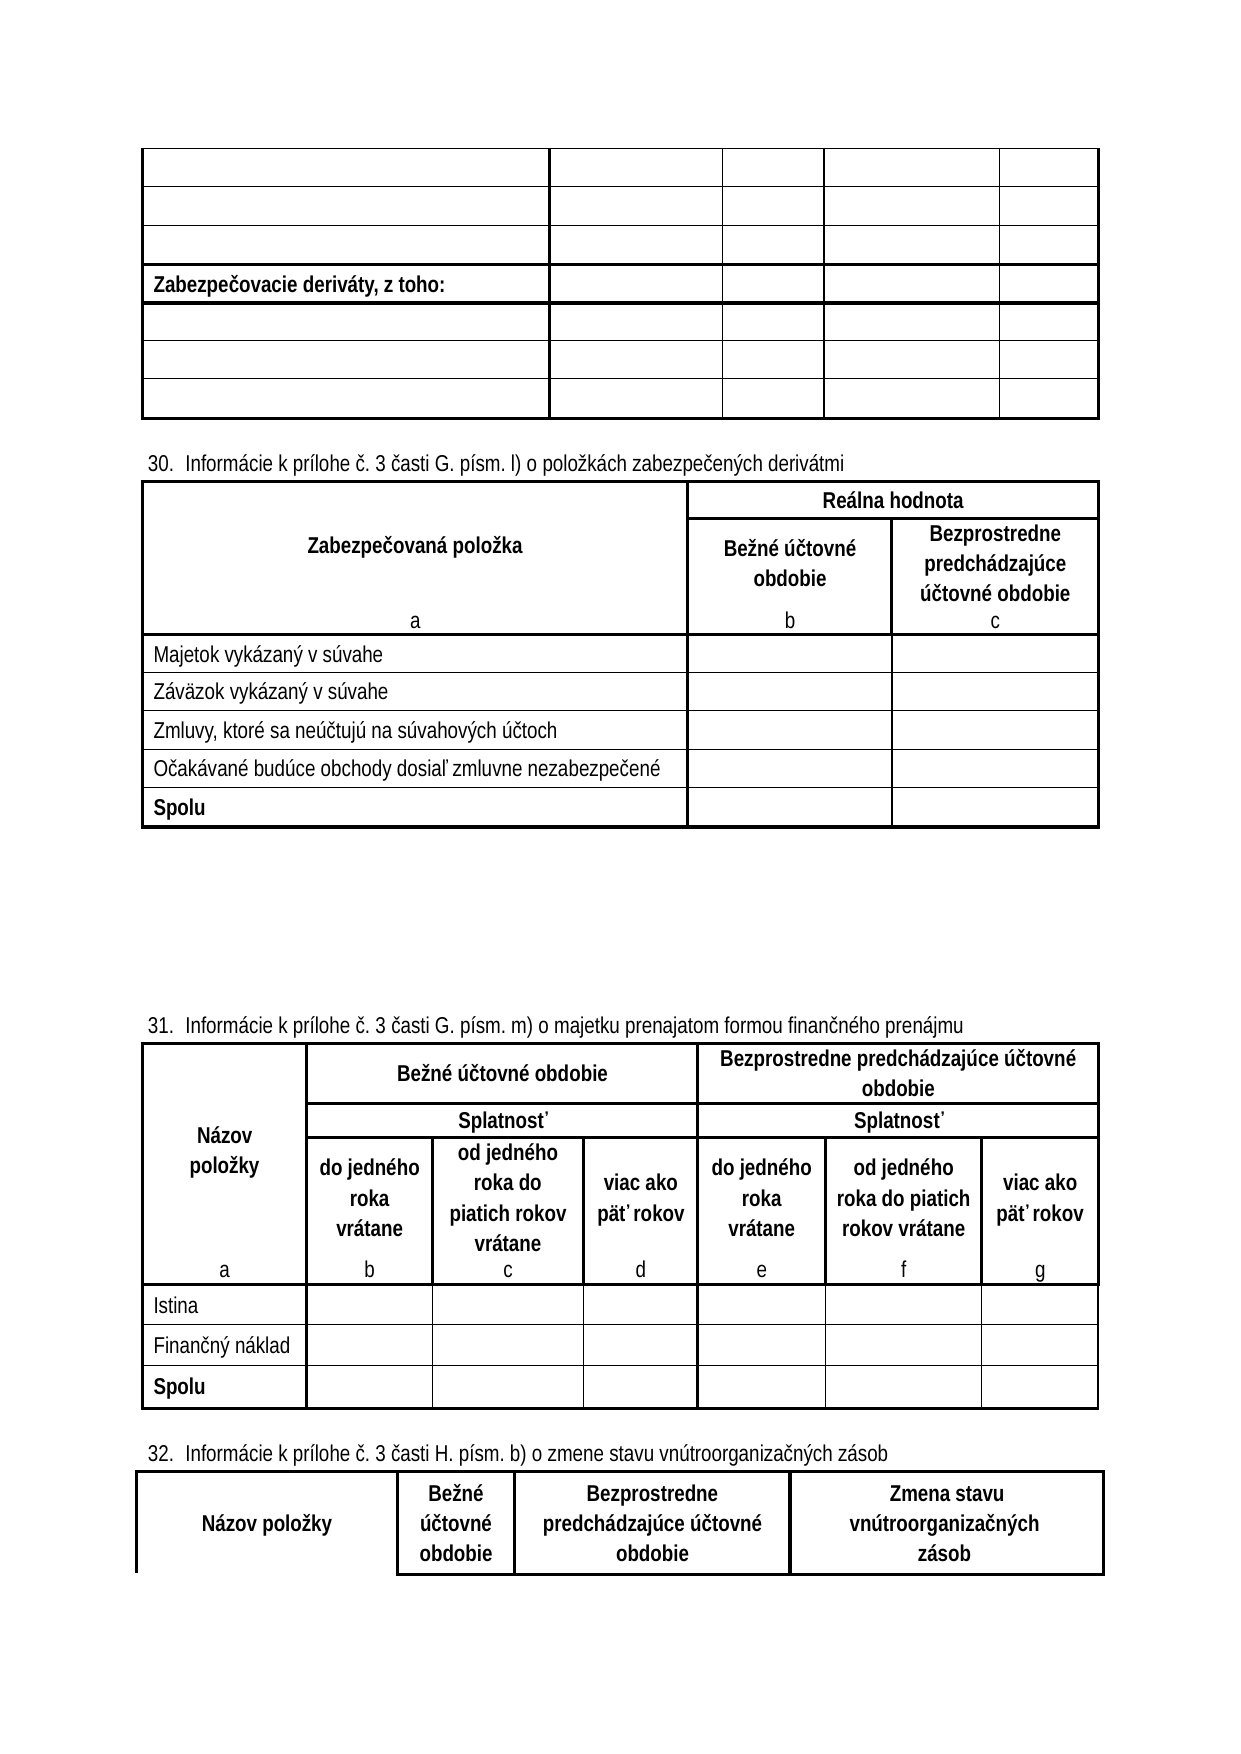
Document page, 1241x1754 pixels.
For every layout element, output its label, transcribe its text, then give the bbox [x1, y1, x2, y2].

table_cell Očakávané budúce obchody dosiaľ zmluvne nezabezpečené [144, 750, 686, 787]
table_cell a [144, 1256, 305, 1282]
table_cell do jedného roka vrátane [699, 1139, 824, 1256]
table_cell b [689, 607, 890, 633]
table_cell g [983, 1256, 1097, 1282]
table_cell [1000, 266, 1097, 301]
table_cell [1000, 149, 1097, 186]
table_cell Splatnosť [699, 1105, 1097, 1136]
table_cell [689, 788, 891, 825]
table_cell [551, 341, 722, 378]
table_cell [551, 149, 722, 186]
table_cell [826, 1325, 981, 1365]
table_cell [699, 1286, 825, 1324]
table_cell [551, 187, 722, 224]
table_header Reálna hodnota [689, 483, 1097, 517]
table_cell [689, 673, 891, 710]
table_cell [584, 1286, 696, 1324]
table_cell [144, 341, 548, 378]
table_cell c [434, 1256, 582, 1282]
table_cell viac ako päť rokov [983, 1139, 1097, 1256]
table_cell Záväzok vykázaný v súvahe [144, 673, 686, 710]
table_cell [893, 673, 1097, 710]
table_cell [551, 305, 722, 340]
table_cell c [893, 607, 1097, 633]
table_header Názov položky [138, 1473, 396, 1573]
table_cell [825, 149, 999, 186]
table_cell [723, 149, 823, 186]
table_cell [982, 1366, 1097, 1407]
table_cell [144, 305, 548, 340]
table_cell od jedného roka do piatich rokov vrátane [827, 1139, 980, 1256]
table_cell [893, 788, 1097, 825]
table_cell [825, 379, 999, 417]
title Informácie k prílohe č. 3 časti H. písm. b) o zmene stavu vnútroorganizačných zásob [148, 1440, 1093, 1466]
table_cell [308, 1366, 432, 1407]
table_cell [689, 711, 891, 748]
table_cell [825, 341, 999, 378]
table_cell Splatnosť [308, 1105, 696, 1136]
table_cell [1000, 341, 1097, 378]
table_cell f [827, 1256, 980, 1282]
table_cell [723, 187, 823, 224]
table_cell [433, 1366, 583, 1407]
table_cell [144, 149, 548, 186]
title Informácie k prílohe č. 3 časti G. písm. m) o majetku prenajatom formou finančného prenájmu [148, 1012, 1093, 1038]
table_cell [699, 1366, 825, 1407]
table_cell Bezprostredne predchádzajúce účtovné obdobie [893, 520, 1097, 607]
table_cell [825, 187, 999, 224]
table_cell Zabezpečovacie deriváty, z toho: [144, 266, 548, 301]
table_cell [144, 226, 548, 263]
table_header Bežné účtovné obdobie [308, 1045, 696, 1102]
table_cell od jedného roka do piatich rokov vrátane [434, 1139, 582, 1256]
table_cell d [585, 1256, 696, 1282]
table_cell b [308, 1256, 431, 1282]
table_cell [144, 379, 548, 417]
table_header Názov položky [144, 1045, 305, 1256]
table_cell Bežné účtovné obdobie [689, 520, 890, 607]
table_cell [825, 266, 999, 301]
table_cell [723, 226, 823, 263]
table_cell [551, 379, 722, 417]
table_cell [433, 1286, 583, 1324]
table_cell [982, 1286, 1097, 1324]
table_cell [826, 1366, 981, 1407]
table_cell [1000, 379, 1097, 417]
table_cell [723, 305, 823, 340]
table_cell e [699, 1256, 824, 1282]
title Informácie k prílohe č. 3 časti G. písm. l) o položkách zabezpečených derivátmi [148, 450, 1093, 476]
table_cell [144, 187, 548, 224]
table_cell [723, 266, 823, 301]
table_cell [584, 1325, 696, 1365]
table_cell [1000, 226, 1097, 263]
table_cell [1000, 187, 1097, 224]
table_cell Spolu [144, 788, 686, 825]
table_header Bezprostredne predchádzajúce účtovné obdobie [699, 1045, 1097, 1102]
table_cell [433, 1325, 583, 1365]
table_header Zmena stavu vnútroorganizačných zásob [792, 1473, 1102, 1573]
table_header Zabezpečovaná položka [144, 483, 686, 607]
table_cell [689, 636, 891, 672]
table_cell [551, 266, 722, 301]
table_cell [308, 1325, 432, 1365]
table_cell [893, 636, 1097, 672]
table_cell Istina [144, 1286, 305, 1324]
table_cell [893, 750, 1097, 787]
table_cell [1000, 305, 1097, 340]
table_cell Spolu [144, 1366, 305, 1407]
table_cell [551, 226, 722, 263]
table_cell [826, 1286, 981, 1324]
table_cell [825, 226, 999, 263]
table_cell [982, 1325, 1097, 1365]
table_cell [699, 1325, 825, 1365]
table_cell Zmluvy, ktoré sa neúčtujú na súvahových účtoch [144, 711, 686, 748]
table_cell [689, 750, 891, 787]
table_cell viac ako päť rokov [585, 1139, 696, 1256]
table_cell [584, 1366, 696, 1407]
table_cell a [144, 607, 686, 633]
table_cell Majetok vykázaný v súvahe [144, 636, 686, 672]
table_cell [893, 711, 1097, 748]
table_cell [723, 341, 823, 378]
table_header Bezprostredne predchádzajúce účtovné obdobie [516, 1473, 788, 1573]
table_header Bežné účtovné obdobie [399, 1473, 513, 1573]
table_cell do jedného roka vrátane [308, 1139, 431, 1256]
table_cell [723, 379, 823, 417]
table_cell Finančný náklad [144, 1325, 305, 1365]
table_cell [308, 1286, 432, 1324]
table_cell [825, 305, 999, 340]
